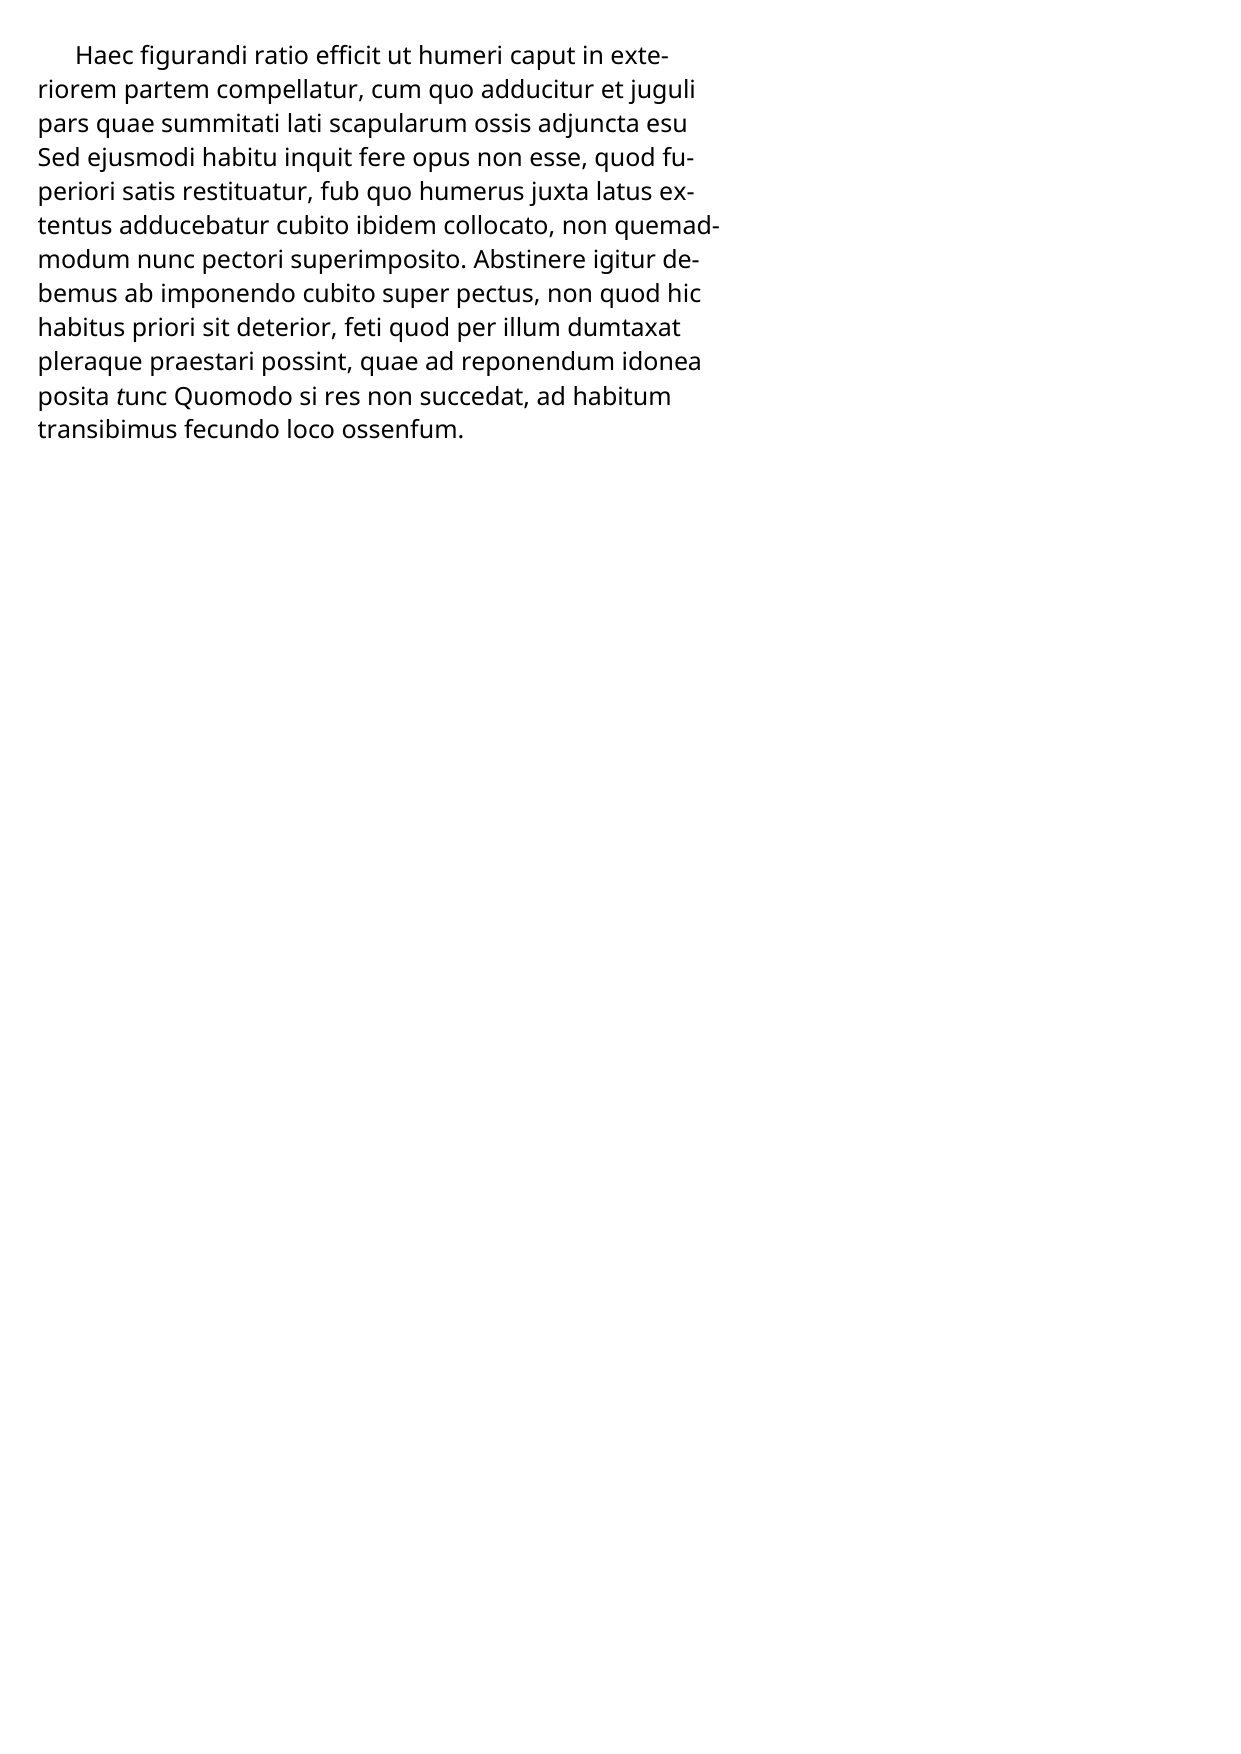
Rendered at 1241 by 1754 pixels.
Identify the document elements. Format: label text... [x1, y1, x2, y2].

text Haec figurandi ratio efficit ut humeri caput in exte- riorem partem compellatur, cum quo adducitur et juguli pars quae summitati lati scapularum ossis adjuncta esu Sed ejusmodi habitu inquit fere opus non esse, quod fu- periori satis restituatur, fub quo humerus juxta latus ex- tentus adducebatur cubito ibidem collocato, non quemad- modum nunc pectori superimposito. Abstinere igitur de- bemus ab imponendo cubito super pectus, non quod hic habitus priori sit deterior, feti quod per illum dumtaxat pleraque praestari possint, quae ad reponendum idonea posita tunc Quomodo si res non succedat, ad habitum transibimus fecundo loco ossenfum. [37, 37, 1203, 446]
